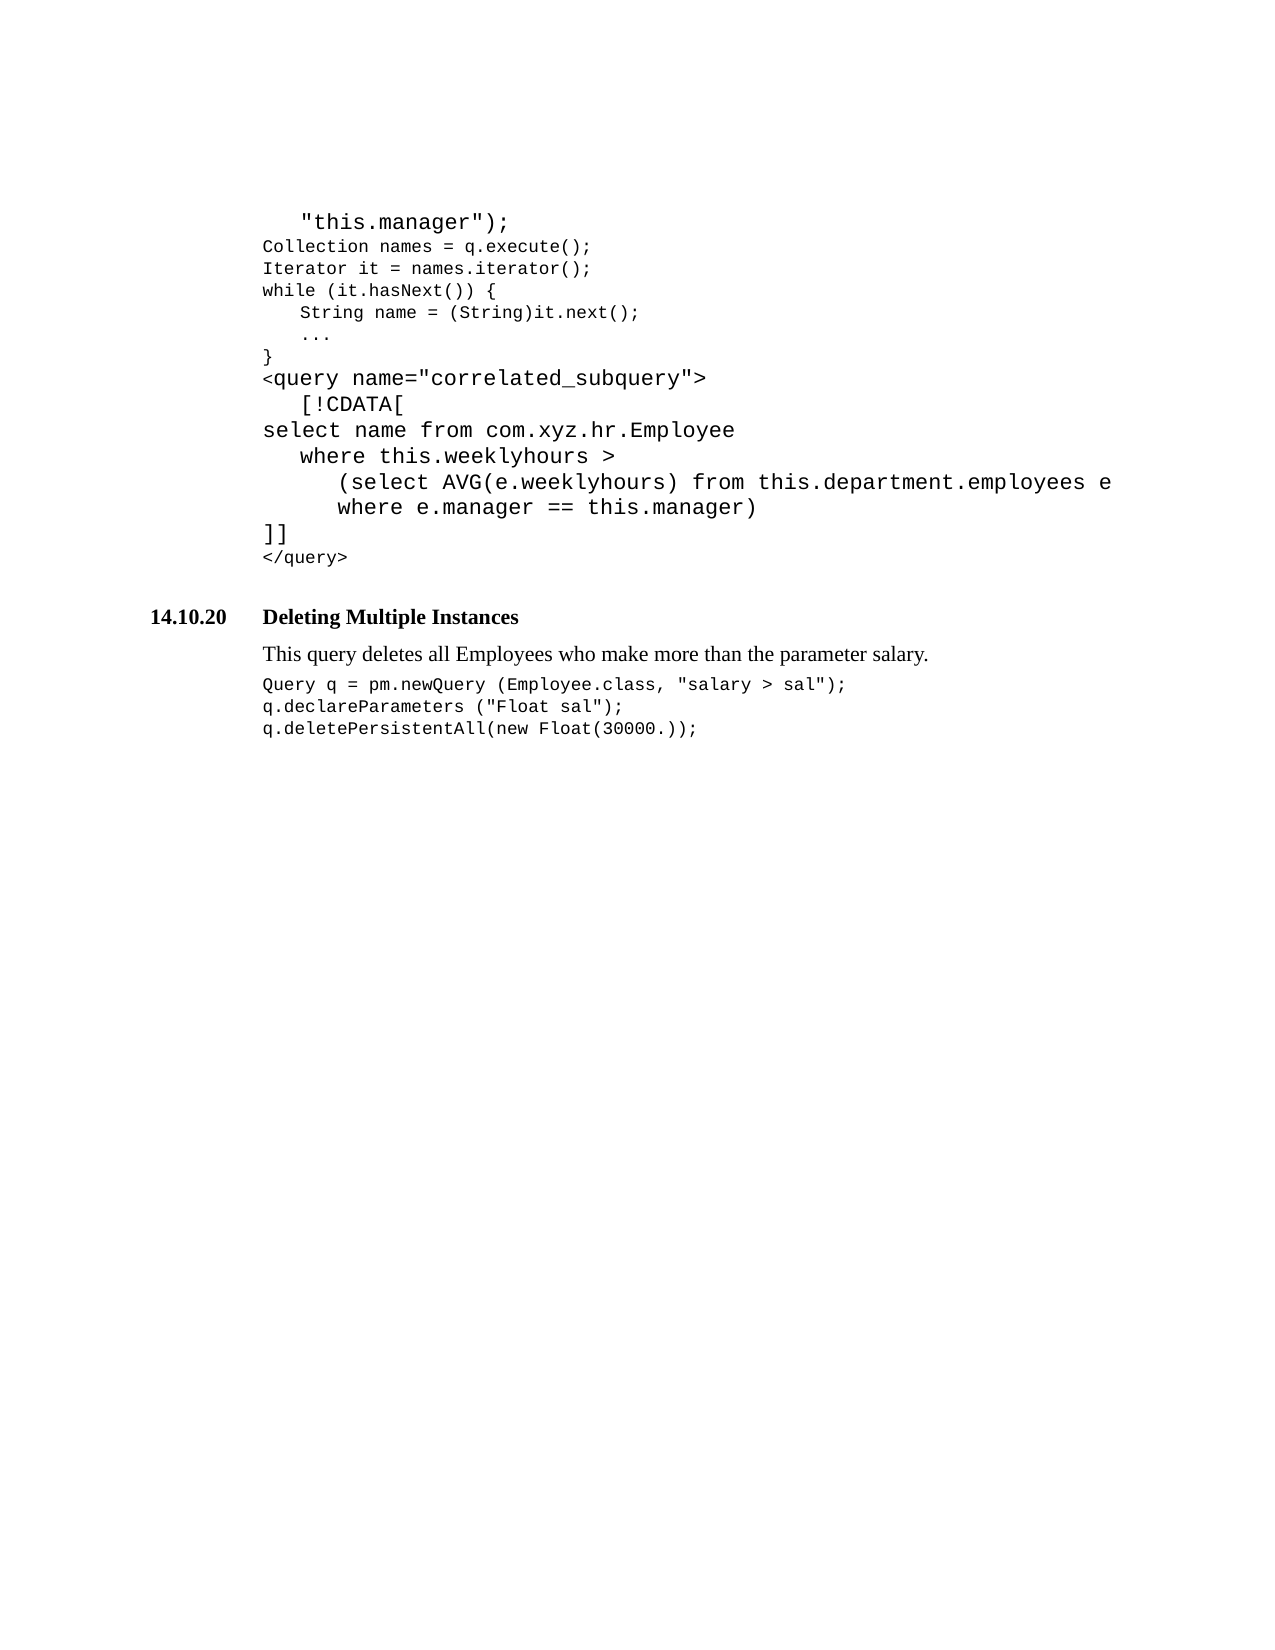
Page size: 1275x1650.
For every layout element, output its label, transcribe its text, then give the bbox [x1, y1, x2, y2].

subtitle Deleting Multiple Instances [150, 603, 1125, 629]
text ... [262, 323, 1125, 345]
text where this.weeklyhours > [262, 444, 1125, 470]
text q.declareParameters ("Float sal"); [262, 696, 1125, 718]
text String name = (String)it.next(); [262, 302, 1125, 323]
text select name from com.xyz.hr.Employee [262, 418, 1125, 444]
text while (it.hasNext()) { [262, 280, 1125, 302]
text } [262, 345, 1125, 367]
text [!CDATA[ [262, 392, 1125, 418]
text ]] [262, 521, 1125, 547]
text where e.manager == this.manager) [262, 496, 1125, 521]
text "this.manager"); [262, 210, 1125, 236]
text (select AVG(e.weeklyhours) from this.department.employees e [262, 470, 1125, 496]
text </query> [262, 547, 1125, 569]
text q.deletePersistentAll(new Float(30000.)); [262, 718, 1125, 740]
text Iterator it = names.iterator(); [262, 258, 1125, 280]
text This query deletes all Employees who make more than the parameter salary. [262, 640, 1125, 666]
text Query q = pm.newQuery (Employee.class, "salary > sal"); [262, 674, 1125, 696]
text <query name="correlated_subquery"> [262, 367, 1125, 392]
text Collection names = q.execute(); [262, 236, 1125, 258]
